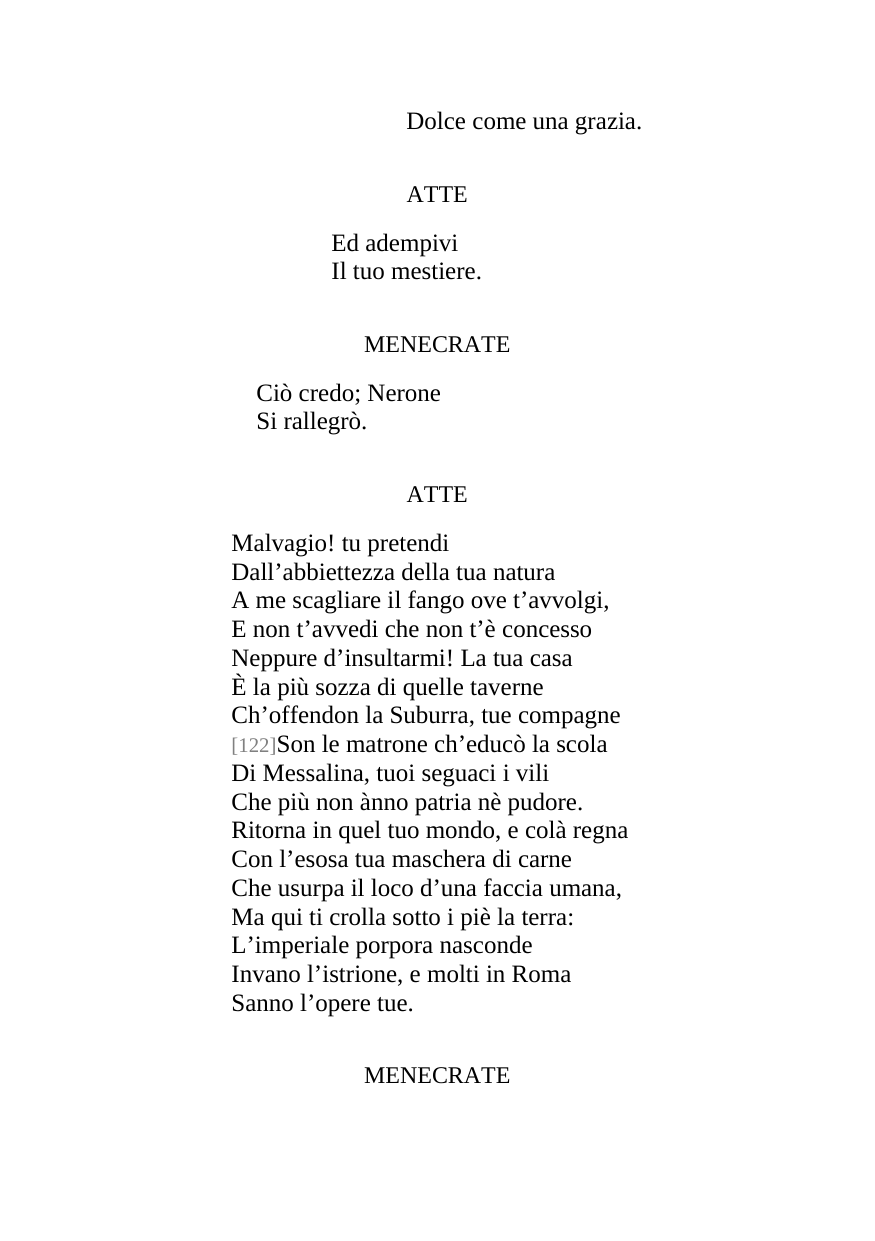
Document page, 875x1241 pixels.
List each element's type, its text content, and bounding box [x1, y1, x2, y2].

text ATTE [106, 180, 768, 208]
text Che più non ànno patria nè pudore. [106, 787, 768, 815]
text L’imperiale porpora nasconde [106, 930, 768, 959]
text [122]Son le matrone ch’educò la scola [106, 729, 768, 758]
text MENECRATE [106, 330, 768, 358]
text Ed adempivi [106, 228, 768, 256]
text È la più sozza di quelle taverne [106, 672, 768, 700]
text Sanno l’opere tue. [106, 988, 768, 1017]
text Di Messalina, tuoi seguaci i vili [106, 758, 768, 787]
text Ma qui ti crolla sotto i piè la terra: [106, 902, 768, 930]
text Il tuo mestiere. [106, 256, 768, 285]
text Ch’offendon la Suburra, tue compagne [106, 700, 768, 729]
text Con l’esosa tua maschera di carne [106, 844, 768, 873]
text Si rallegrò. [106, 406, 768, 435]
text MENECRATE [106, 1062, 768, 1089]
text Malvagio! tu pretendi [106, 528, 768, 557]
text Ritorna in quel tuo mondo, e colà regna [106, 815, 768, 844]
text Neppure d’insultarmi! La tua casa [106, 643, 768, 672]
text Ciò credo; Nerone [106, 378, 768, 406]
text Dall’abbiettezza della tua natura [106, 557, 768, 585]
text Invano l’istrione, e molti in Roma [106, 959, 768, 988]
text Dolce come una grazia. [106, 106, 768, 135]
text E non t’avvedi che non t’è concesso [106, 614, 768, 643]
text A me scagliare il fango ove t’avvolgi, [106, 585, 768, 614]
text Che usurpa il loco d’una faccia umana, [106, 873, 768, 902]
text ATTE [106, 480, 768, 508]
